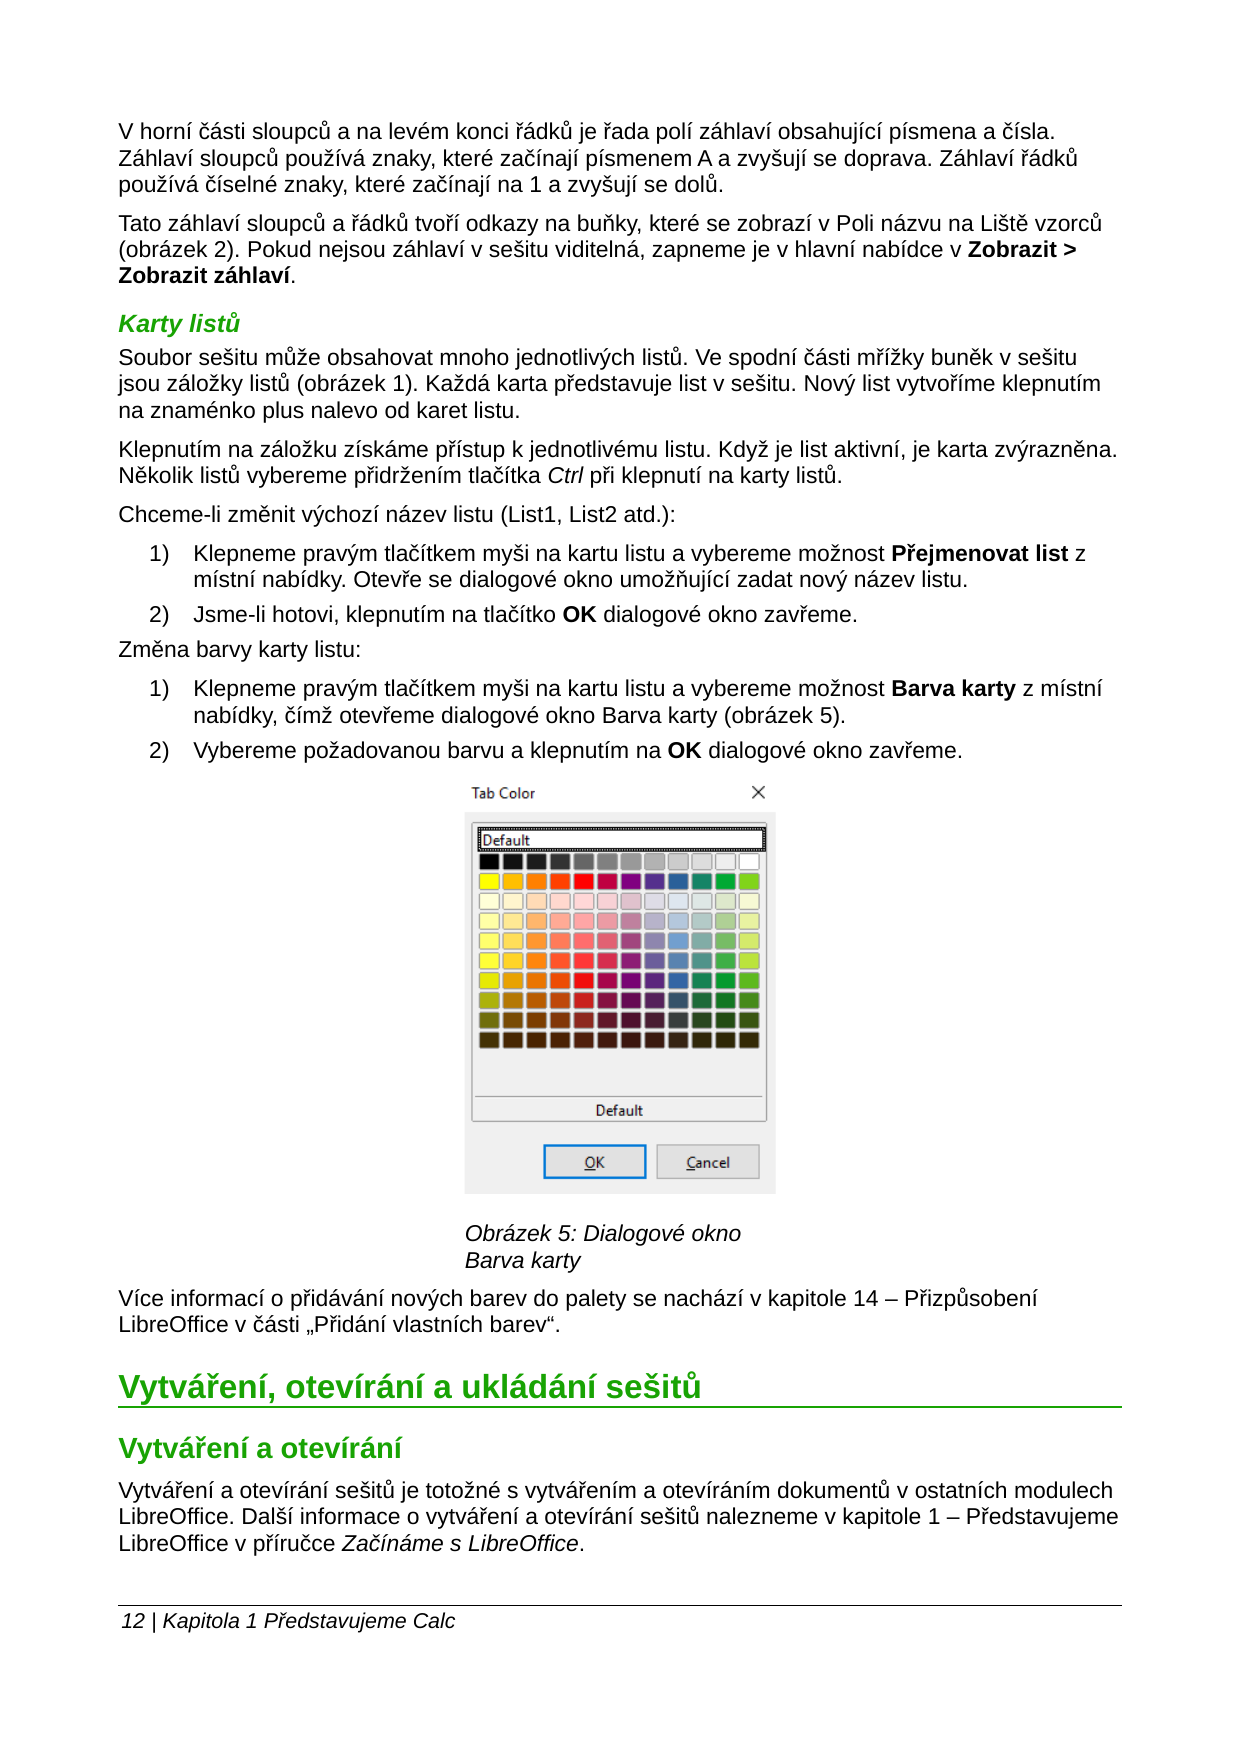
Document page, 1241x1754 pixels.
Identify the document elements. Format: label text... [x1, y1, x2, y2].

list Jsme-li hotovi, klepnutím na tlačítko OK dialogové okno zavřeme. [169, 601, 1122, 628]
list Vybereme požadovanou barvu a klepnutím na OK dialogové okno zavřeme. [169, 737, 1122, 763]
subtitle Vytváření, otevírání a ukládání sešitů [118, 1367, 1122, 1406]
text Vytváření a otevírání sešitů je totožné s vytvářením a otevíráním dokumentů v ostatních modulech LibreOffice. Další informace o vytváření a otevírání sešitů nalezneme v kapitole 1 – Představujeme LibreOffice v příručce Začínáme s LibreOffice. [118, 1477, 1122, 1556]
text V horní části sloupců a na levém konci řádků je řada polí záhlaví obsahující písmena a čísla. Záhlaví sloupců používá znaky, které začínají písmenem A a zvyšují se doprava. Záhlaví řádků používá číselné znaky, které začínají na 1 a zvyšují se dolů. [118, 118, 1122, 197]
text Tato záhlaví sloupců a řádků tvoří odkazy na buňky, které se zobrazí v Poli názvu na Liště vzorců (obrázek 2). Pokud nejsou záhlaví v sešitu viditelná, zapneme je v hlavní nabídce v Zobrazit > Zobrazit záhlaví. [118, 210, 1122, 289]
list Změna barvy karty listu: [118, 636, 1122, 663]
list Klepneme pravým tlačítkem myši na kartu listu a vybereme možnost Barva karty z místní nabídky, čímž otevřeme dialogové okno Barva karty (obrázek 5). [169, 675, 1122, 728]
list Chceme-li změnit výchozí název listu (List1, List2 atd.): [118, 501, 1122, 527]
text Více informací o přidávání nových barev do palety se nachází v kapitole 14 – Přizpůsobení LibreOffice v části „Přidání vlastních barev“. [118, 1285, 1122, 1338]
subtitle Karty listů [118, 309, 1122, 338]
text Obrázek 5: Dialogové okno Barva karty [464, 1194, 776, 1273]
text Soubor sešitu může obsahovat mnoho jednotlivých listů. Ve spodní části mřížky buněk v sešitu jsou záložky listů (obrázek 1). Každá karta představuje list v sešitu. Nový list vytvoříme klepnutím na znaménko plus nalevo od karet listu. [118, 344, 1122, 423]
list Klepneme pravým tlačítkem myši na kartu listu a vybereme možnost Přejmenovat list z místní nabídky. Otevře se dialogové okno umožňující zadat nový název listu. [169, 540, 1122, 592]
picture [464, 775, 776, 1194]
subtitle Vytváření a otevírání [118, 1431, 1122, 1465]
text Klepnutím na záložku získáme přístup k jednotlivému listu. Když je list aktivní, je karta zvýrazněna. Několik listů vybereme přidržením tlačítka Ctrl při klepnutí na karty listů. [118, 436, 1122, 488]
